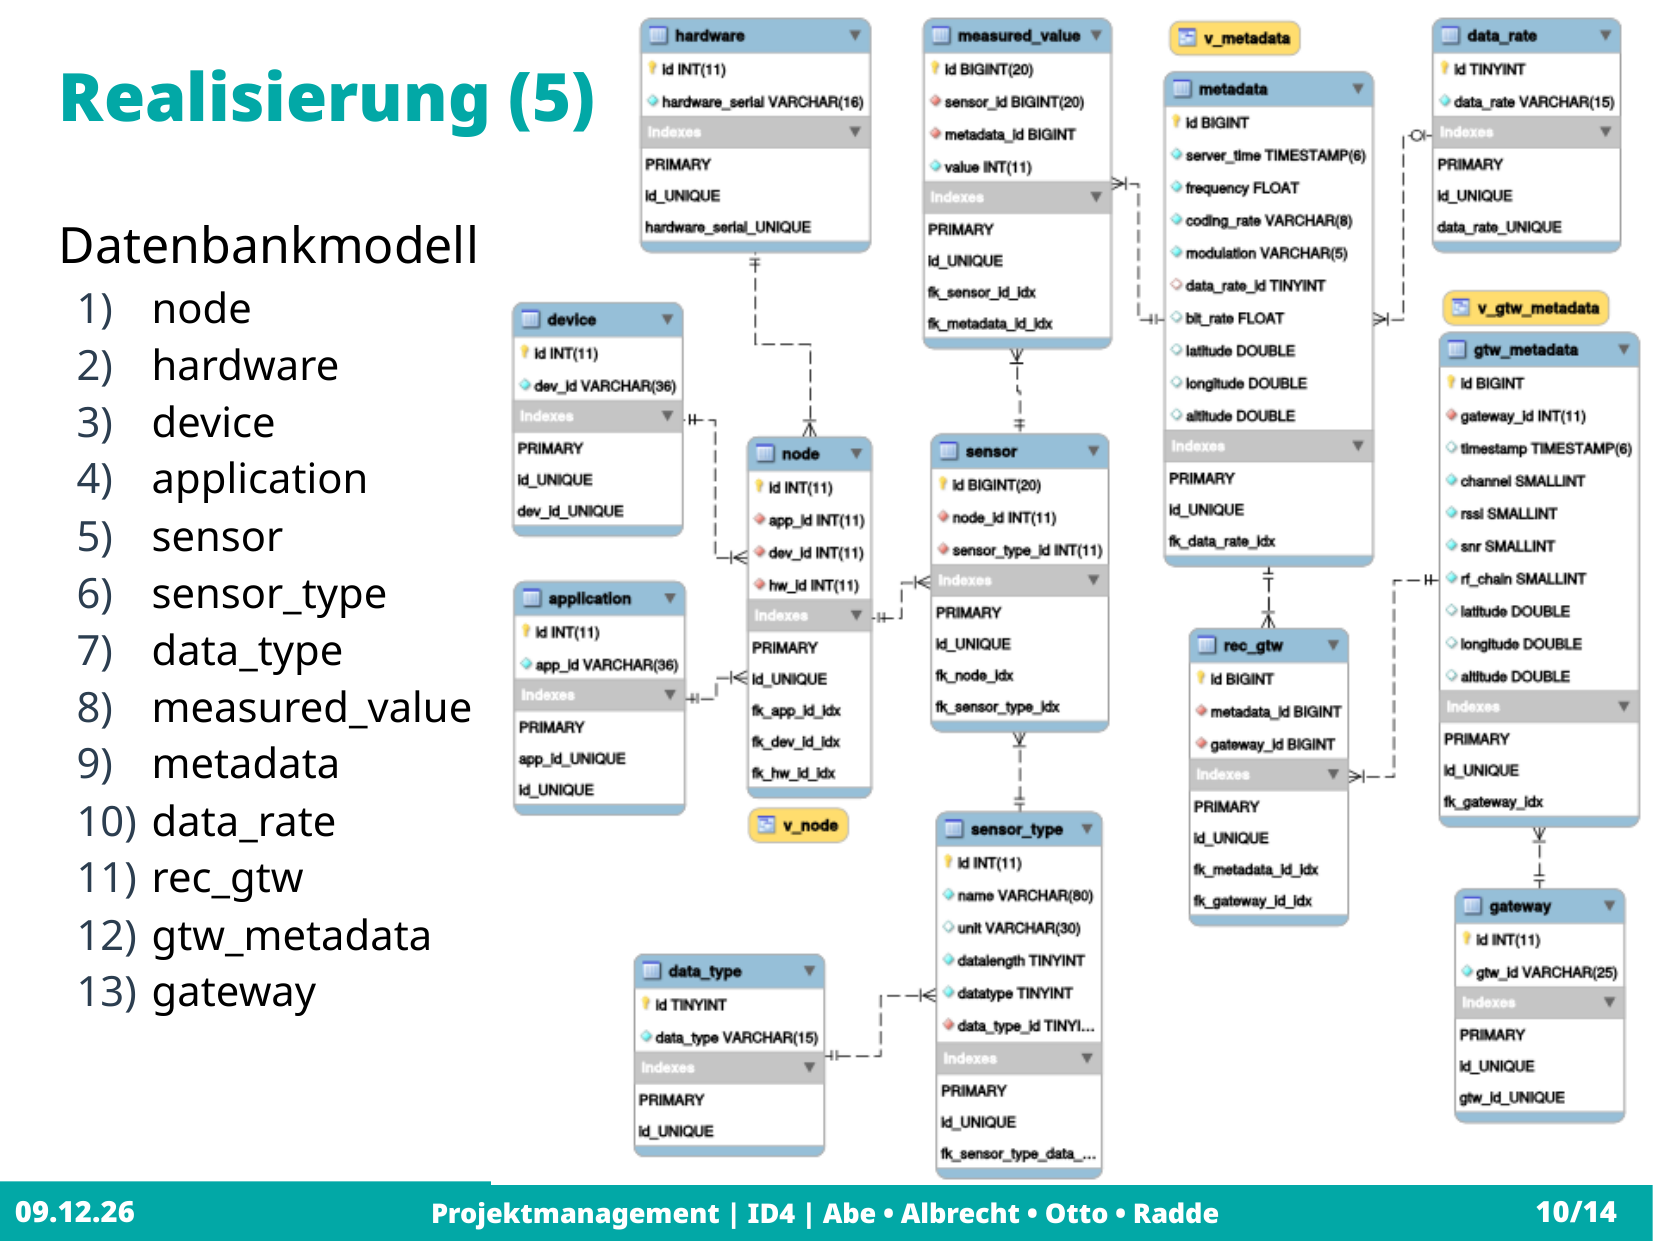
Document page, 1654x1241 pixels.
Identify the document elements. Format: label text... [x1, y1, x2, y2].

list Datenbankmodell node hardware device application sensor sensor_type data_type measured_value metadata data_rate rec_gtw gtw_metadata gateway [58, 210, 586, 1171]
picture [491, 0, 1653, 1186]
title Realisierung (5) [58, 35, 1240, 142]
